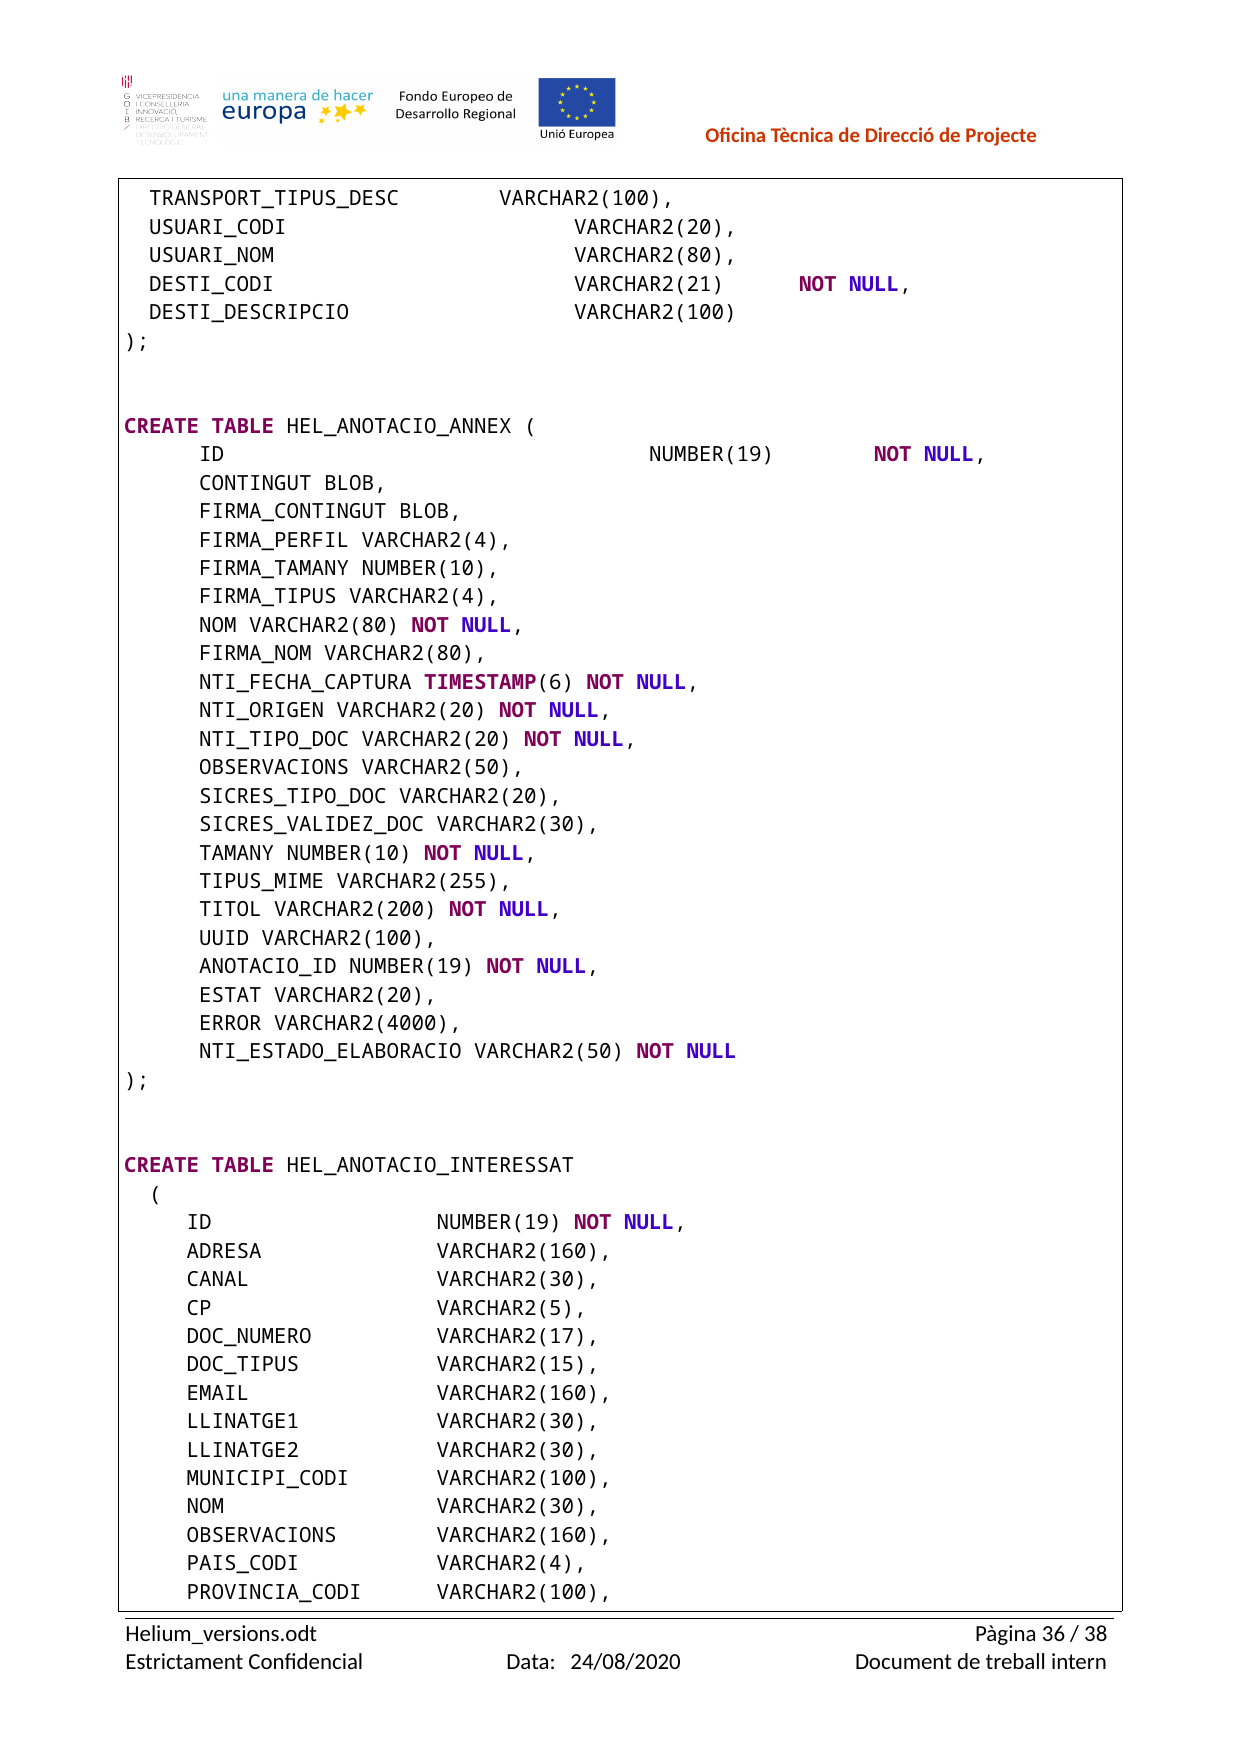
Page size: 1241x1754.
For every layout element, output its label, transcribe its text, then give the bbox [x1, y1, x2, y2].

table_header TRANSPORT_TIPUS_DESC VARCHAR2(100), USUARI_CODI VARCHAR2(20), USUARI_NOM VARCHAR2(80), DESTI_CODI VARCHAR2(21) NOT NULL, DESTI_DESCRIPCIO VARCHAR2(100) ); CREATE TABLE HEL_ANOTACIO_ANNEX ( ID NUMBER(19) NOT NULL, CONTINGUT BLOB, FIRMA_CONTINGUT BLOB, FIRMA_PERFIL VARCHAR2(4), FIRMA_TAMANY NUMBER(10), FIRMA_TIPUS VARCHAR2(4), NOM VARCHAR2(80) NOT NULL, FIRMA_NOM VARCHAR2(80), NTI_FECHA_CAPTURA TIMESTAMP(6) NOT NULL, NTI_ORIGEN VARCHAR2(20) NOT NULL, NTI_TIPO_DOC VARCHAR2(20) NOT NULL, OBSERVACIONS VARCHAR2(50), SICRES_TIPO_DOC VARCHAR2(20), SICRES_VALIDEZ_DOC VARCHAR2(30), TAMANY NUMBER(10) NOT NULL, TIPUS_MIME VARCHAR2(255), TITOL VARCHAR2(200) NOT NULL, UUID VARCHAR2(100), ANOTACIO_ID NUMBER(19) NOT NULL, ESTAT VARCHAR2(20), ERROR VARCHAR2(4000), NTI_ESTADO_ELABORACIO VARCHAR2(50) NOT NULL ); CREATE TABLE HEL_ANOTACIO_INTERESSAT ( ID NUMBER(19) NOT NULL, ADRESA VARCHAR2(160), CANAL VARCHAR2(30), CP VARCHAR2(5), DOC_NUMERO VARCHAR2(17), DOC_TIPUS VARCHAR2(15), EMAIL VARCHAR2(160), LLINATGE1 VARCHAR2(30), LLINATGE2 VARCHAR2(30), MUNICIPI_CODI VARCHAR2(100), NOM VARCHAR2(30), OBSERVACIONS VARCHAR2(160), PAIS_CODI VARCHAR2(4), PROVINCIA_CODI VARCHAR2(100), [119, 179, 1122, 1611]
picture [219, 73, 621, 147]
picture [118, 73, 213, 147]
